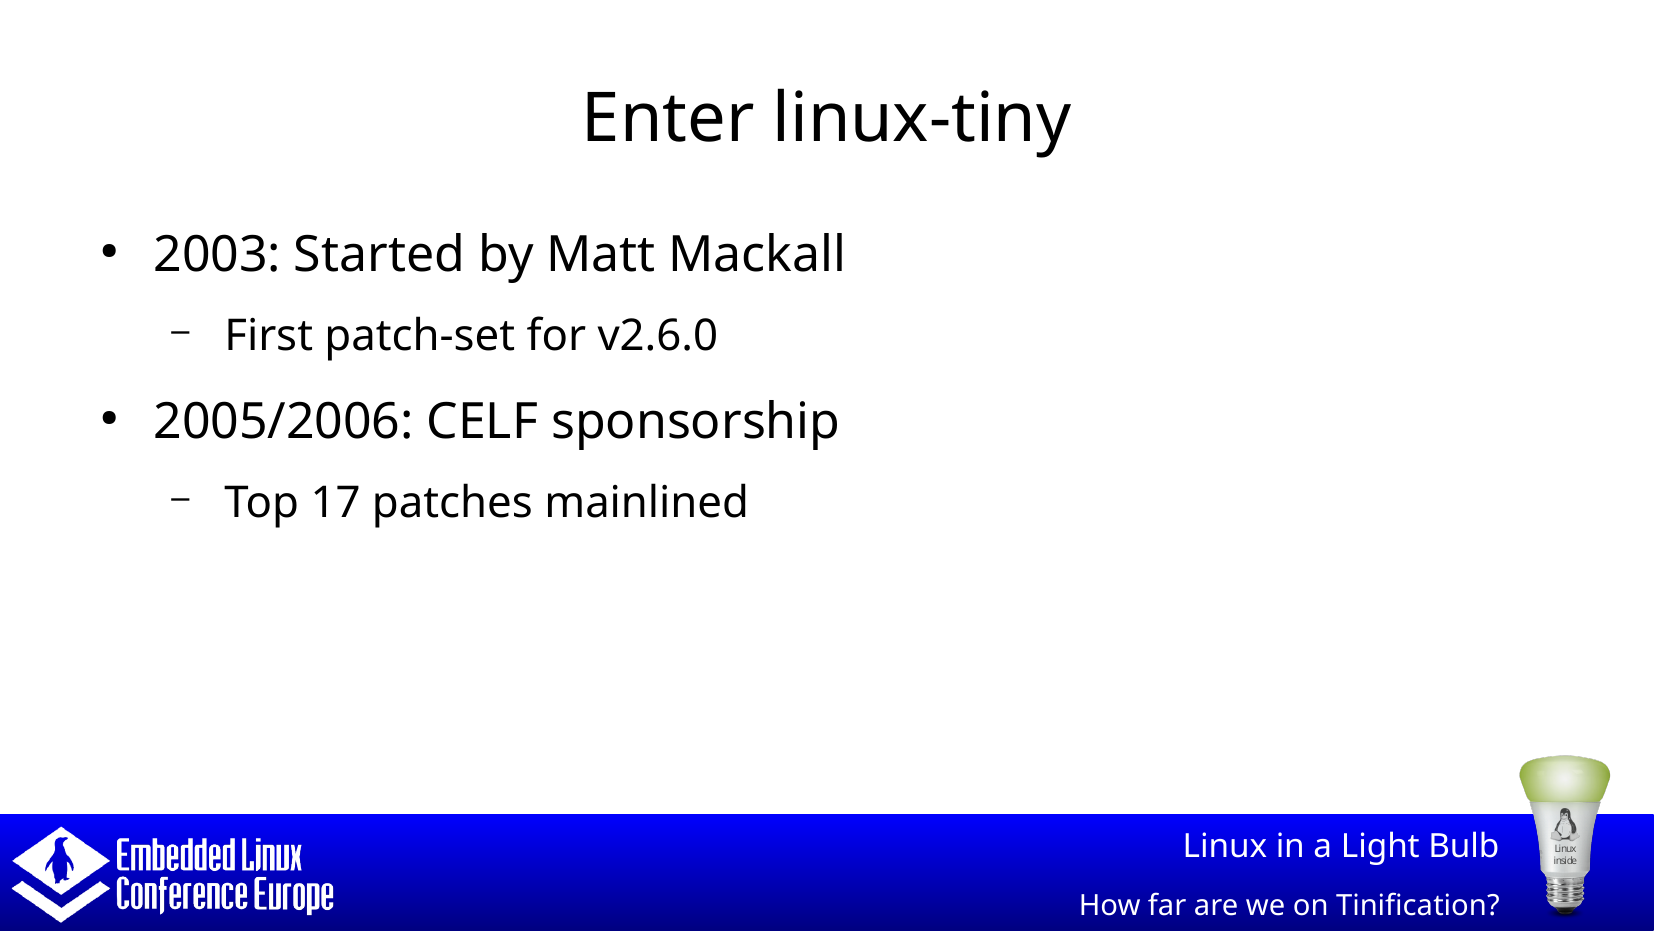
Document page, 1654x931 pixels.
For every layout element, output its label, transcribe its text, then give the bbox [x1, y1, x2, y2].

list 2003: Started by Matt Mackall First patch-set for v2.6.0 2005/2006: CELF sponsorship Top 17 patches mainlined [82, 217, 1571, 758]
title Enter linux-tiny [82, 37, 1571, 193]
picture [7, 821, 338, 927]
